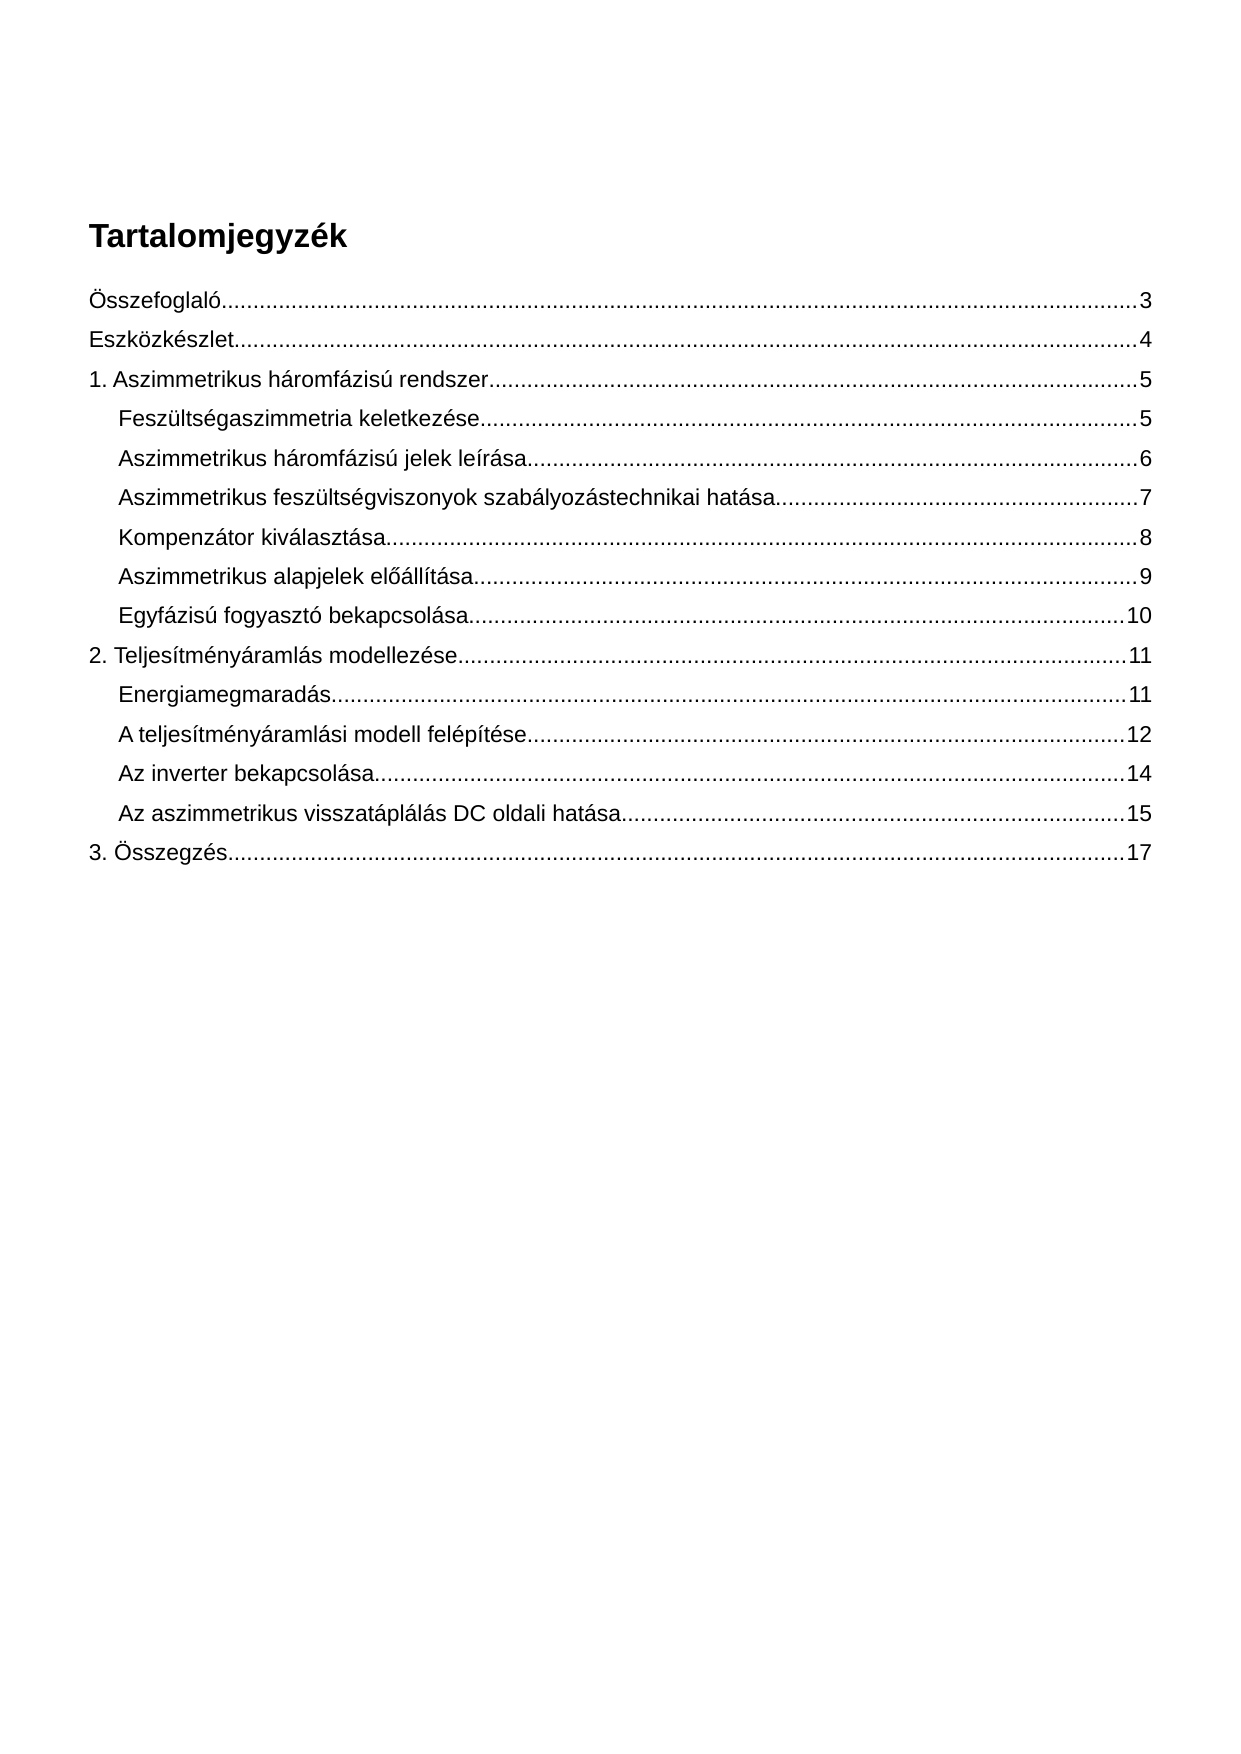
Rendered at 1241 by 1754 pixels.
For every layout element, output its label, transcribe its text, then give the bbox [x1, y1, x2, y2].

text Összefoglaló 3 [88, 287, 1152, 313]
text Eszközkészlet 4 [88, 326, 1152, 352]
text Az inverter bekapcsolása 14 [118, 760, 1152, 787]
text A teljesítményáramlási modell felépítése 12 [118, 721, 1152, 747]
text 1. Aszimmetrikus háromfázisú rendszer 5 [88, 366, 1152, 392]
text 3. Összegzés 17 [88, 839, 1152, 866]
text Aszimmetrikus alapjelek előállítása 9 [118, 563, 1152, 589]
text 2. Teljesítményáramlás modellezése 11 [88, 642, 1152, 668]
text Kompenzátor kiválasztása 8 [118, 523, 1152, 550]
text Az aszimmetrikus visszatáplálás DC oldali hatása 15 [118, 800, 1152, 826]
text Feszültségaszimmetria keletkezése 5 [118, 405, 1152, 431]
text Energiamegmaradás 11 [118, 681, 1152, 708]
text Egyfázisú fogyasztó bekapcsolása 10 [118, 602, 1152, 629]
text Aszimmetrikus feszültségviszonyok szabályozástechnikai hatása 7 [118, 484, 1152, 510]
subtitle Tartalomjegyzék [88, 216, 1152, 255]
text Aszimmetrikus háromfázisú jelek leírása 6 [118, 444, 1152, 471]
